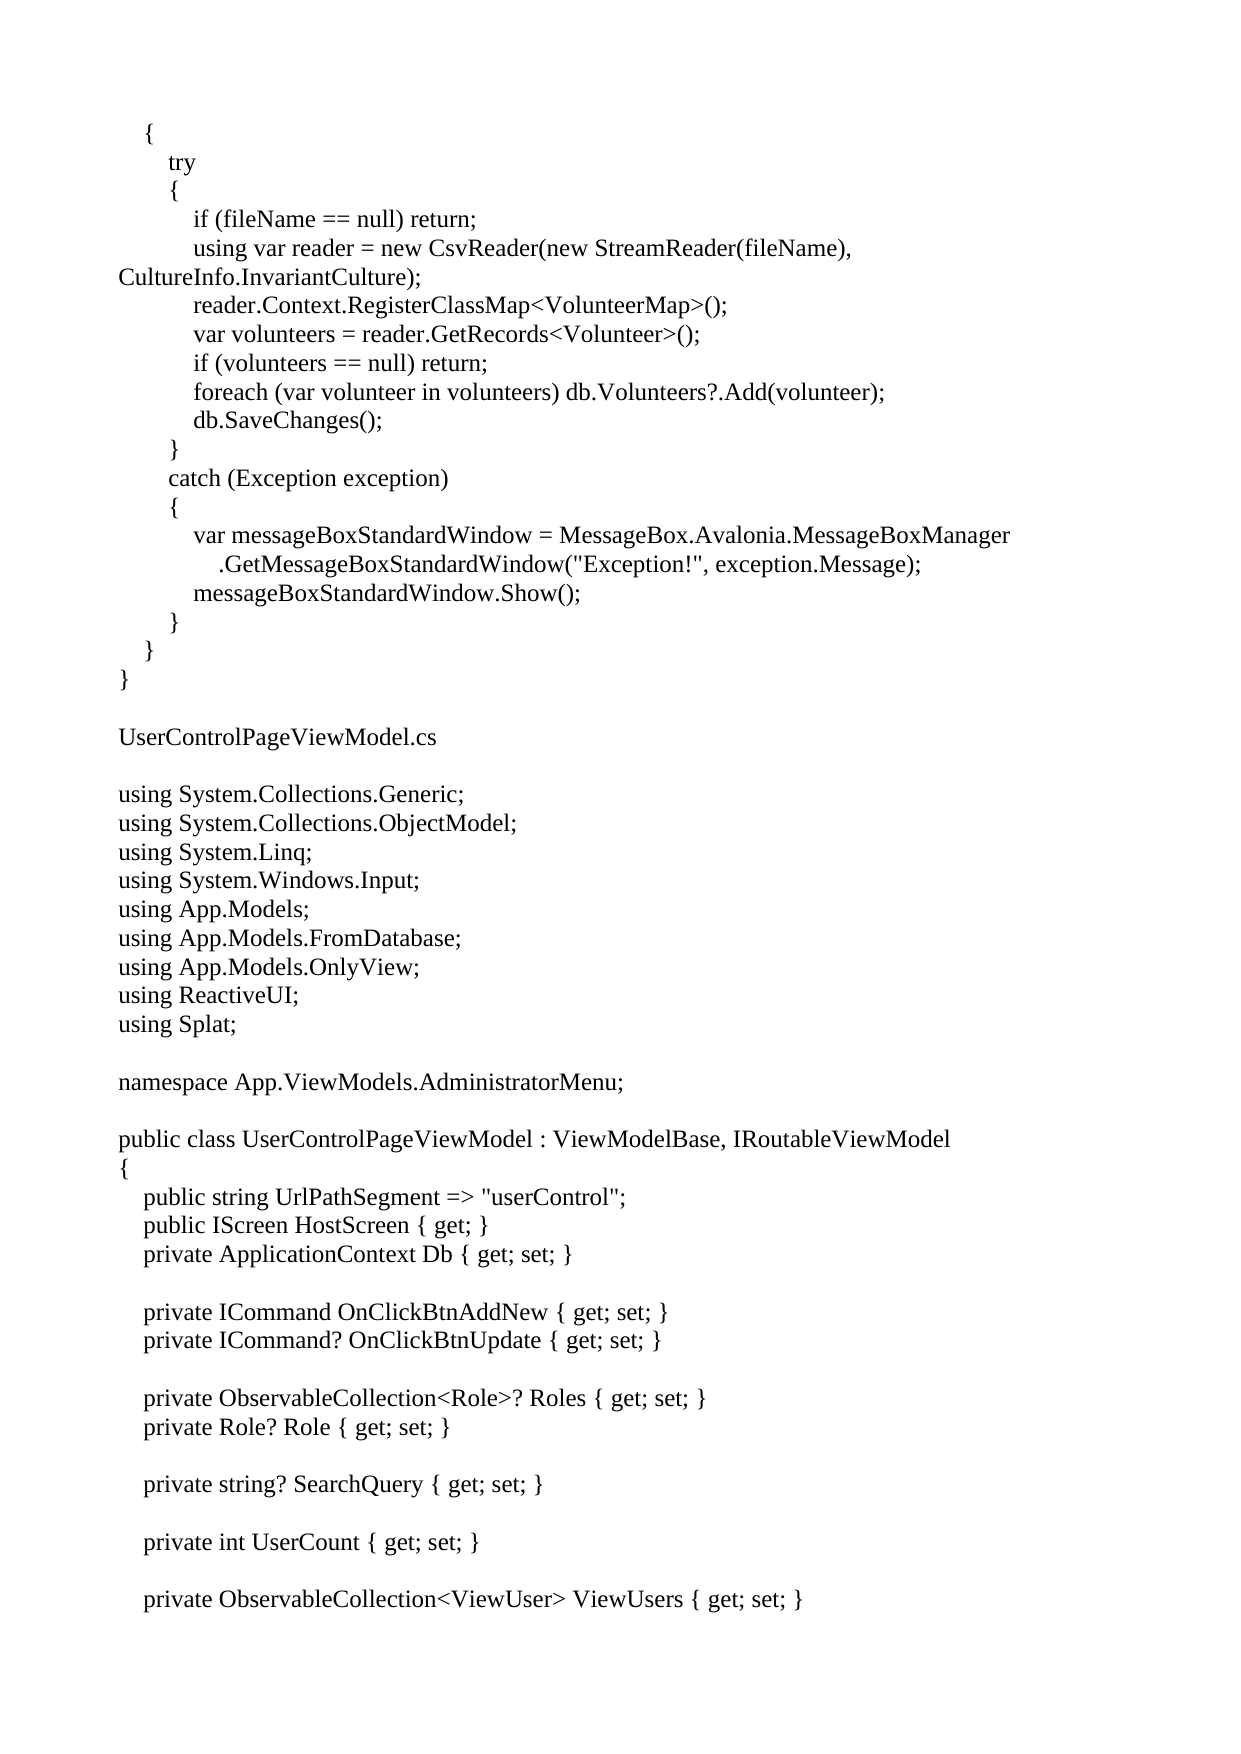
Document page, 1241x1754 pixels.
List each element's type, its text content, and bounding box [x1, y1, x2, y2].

subtitle { try { if (fileName == null) return; using var reader = new CsvReader(new StreamReader(fileName), CultureInfo.InvariantCulture); reader.Context.RegisterClassMap<VolunteerMap>(); var volunteers = reader.GetRecords<Volunteer>(); if (volunteers == null) return; foreach (var volunteer in volunteers) db.Volunteers?.Add(volunteer); db.SaveChanges(); } catch (Exception exception) { var messageBoxStandardWindow = MessageBox.Avalonia.MessageBoxManager .GetMessageBoxStandardWindow("Exception!", exception.Message); messageBoxStandardWindow.Show(); } } } [118, 118, 1122, 722]
subtitle using System.Collections.Generic; using System.Collections.ObjectModel; using System.Linq; using System.Windows.Input; using App.Models; using App.Models.FromDatabase; using App.Models.OnlyView; using ReactiveUI; using Splat; namespace App.ViewModels.AdministratorMenu; public class UserControlPageViewModel : ViewModelBase, IRoutableViewModel { public string UrlPathSegment => "userControl"; public IScreen HostScreen { get; } private ApplicationContext Db { get; set; } private ICommand OnClickBtnAddNew { get; set; } private ICommand? OnClickBtnUpdate { get; set; } private ObservableCollection<Role>? Roles { get; set; } private Role? Role { get; set; } private string? SearchQuery { get; set; } private int UserCount { get; set; } private ObservableCollection<ViewUser> ViewUsers { get; set; } [118, 779, 1122, 1613]
subtitle UserControlPageViewModel.cs [118, 722, 1122, 779]
